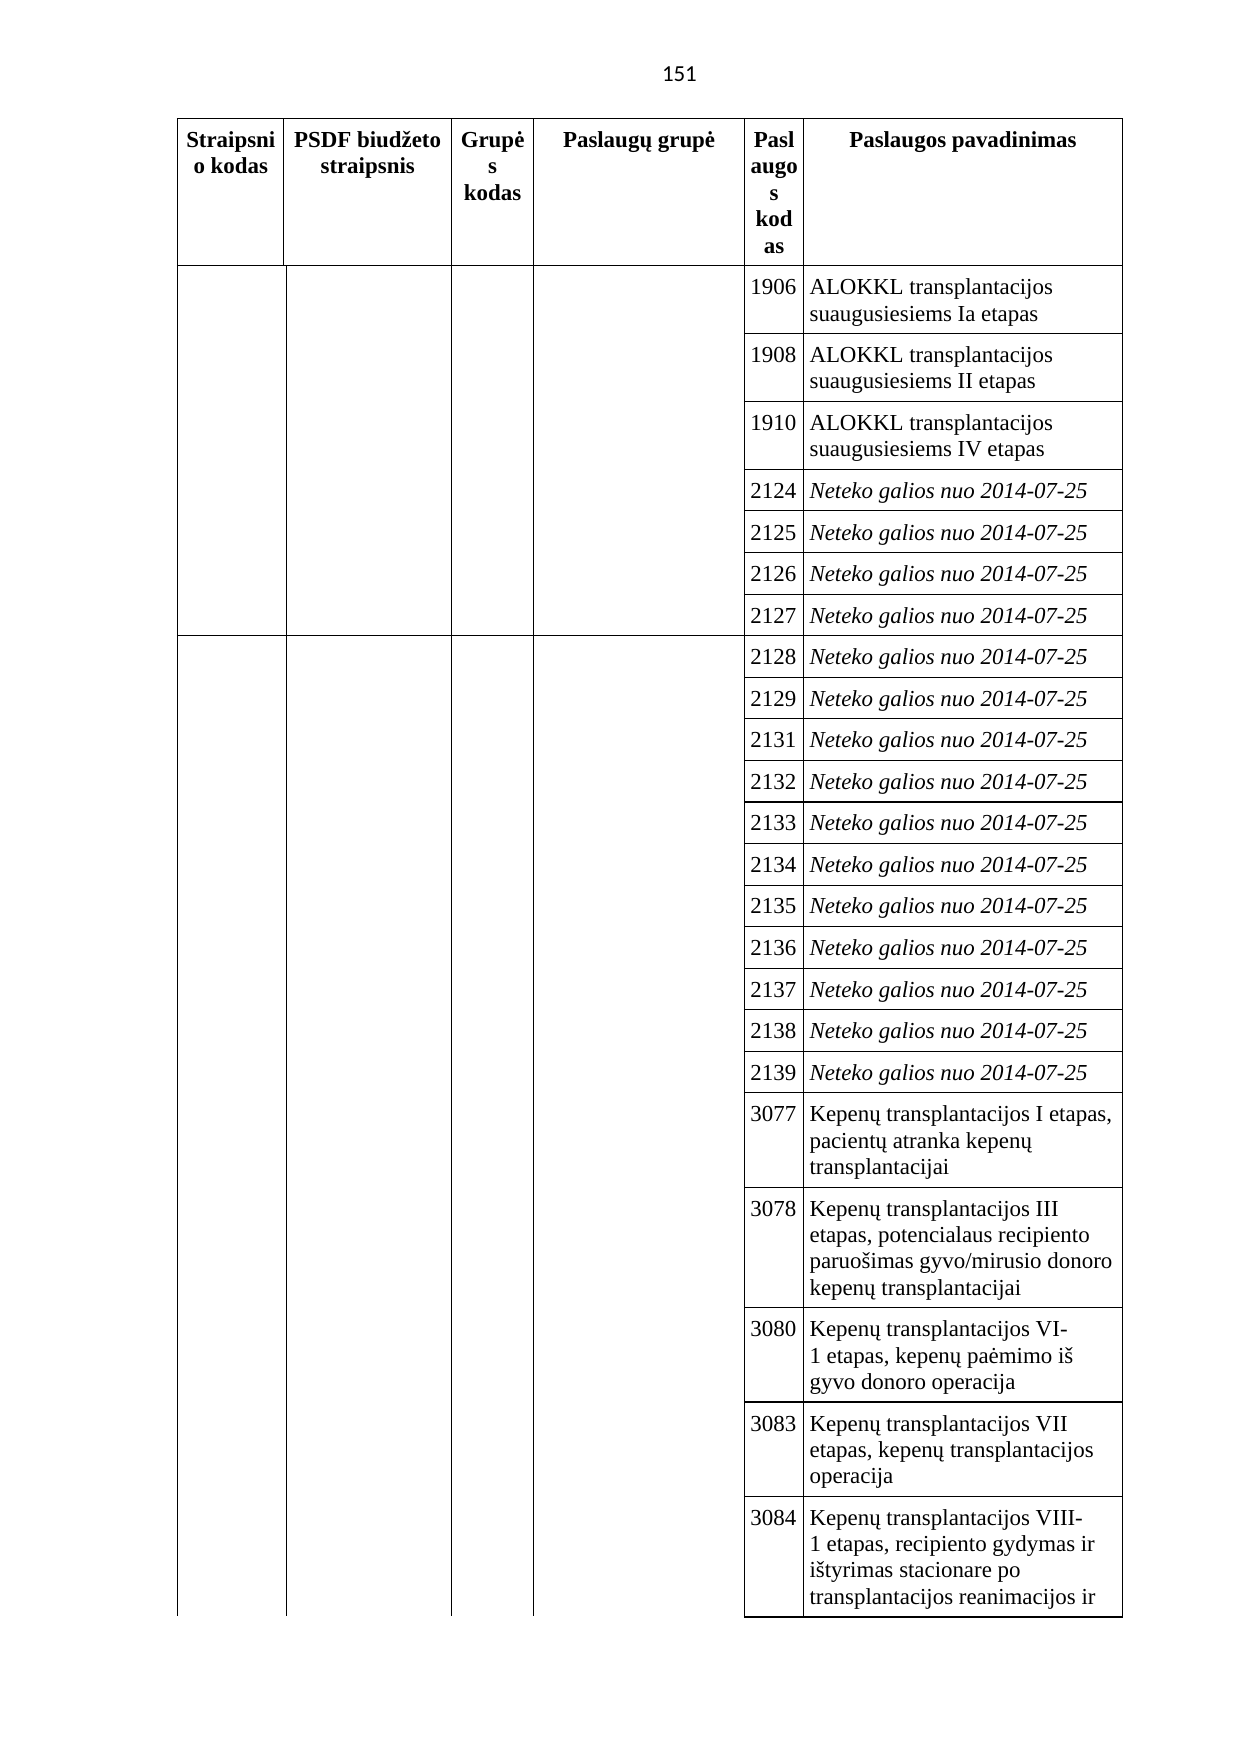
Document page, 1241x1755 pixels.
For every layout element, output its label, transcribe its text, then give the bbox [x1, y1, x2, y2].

table_cell [287, 510, 451, 552]
table_cell [287, 401, 451, 469]
table_cell [534, 1496, 744, 1616]
table_cell Neteko galios nuo 2014-07-25 [804, 470, 1122, 510]
table_cell [534, 718, 744, 760]
table_header Paslaugos kodas [745, 119, 803, 265]
table_header Paslaugų grupė [534, 119, 744, 265]
table_cell Neteko galios nuo 2014-07-25 [804, 1010, 1122, 1051]
table_cell Neteko galios nuo 2014-07-25 [804, 969, 1122, 1009]
table_cell Neteko galios nuo 2014-07-25 [804, 1052, 1122, 1092]
table_cell Neteko galios nuo 2014-07-25 [804, 844, 1122, 884]
table_cell [452, 266, 533, 552]
table_cell [178, 469, 286, 510]
table_cell [287, 469, 451, 510]
table_cell [452, 885, 533, 926]
table_cell [534, 968, 744, 1009]
table_cell [452, 594, 533, 635]
table_cell Neteko galios nuo 2014-07-25 [804, 719, 1122, 760]
table_cell Kepenų transplantacijos VII etapas, kepenų transplantacijos operacija [804, 1403, 1122, 1496]
table_cell [287, 594, 451, 635]
table_cell [287, 926, 451, 968]
table_cell [178, 1401, 286, 1496]
table_cell 2125 [745, 511, 803, 552]
table_cell [287, 885, 451, 926]
table_cell 2139 [745, 1052, 803, 1092]
table_cell [178, 594, 286, 635]
table_cell [287, 552, 451, 593]
table_cell [287, 801, 451, 843]
table_cell [534, 1092, 744, 1187]
table_cell 3084 [745, 1497, 803, 1616]
table_cell Neteko galios nuo 2014-07-25 [804, 678, 1122, 718]
table_cell [452, 1092, 533, 1187]
table_cell 3080 [745, 1308, 803, 1401]
table_cell [287, 1187, 451, 1307]
table_cell [178, 718, 286, 760]
table_cell [178, 401, 286, 469]
table_header Straipsnio kodas [178, 119, 283, 265]
table_cell [178, 552, 286, 593]
table_cell 2131 [745, 719, 803, 760]
table_cell [178, 1051, 286, 1092]
table_cell [178, 968, 286, 1009]
table_cell [452, 1009, 533, 1051]
table_cell Neteko galios nuo 2014-07-25 [804, 886, 1122, 926]
table_cell [178, 760, 286, 801]
table_cell [178, 510, 286, 552]
table_cell 2128 [745, 636, 803, 677]
table_cell [287, 843, 451, 884]
table_cell Kepenų transplantacijos I etapas, pacientų atranka kepenų transplantacijai [804, 1093, 1122, 1187]
table_cell [178, 677, 286, 718]
table_cell [178, 926, 286, 968]
table_cell [287, 1092, 451, 1187]
table_cell 2134 [745, 844, 803, 884]
table_cell Neteko galios nuo 2014-07-25 [804, 595, 1122, 635]
table_cell [452, 843, 533, 884]
table_cell [287, 968, 451, 1009]
table_cell [287, 1496, 451, 1616]
table_cell [452, 1187, 533, 1307]
table_cell [452, 760, 533, 801]
table_cell 2126 [745, 553, 803, 593]
table_cell Neteko galios nuo 2014-07-25 [804, 636, 1122, 677]
table_cell [534, 885, 744, 926]
table_cell [534, 677, 744, 718]
table_cell [178, 1092, 286, 1187]
table_cell [178, 1496, 286, 1616]
table_cell [452, 926, 533, 968]
table_cell 2136 [745, 927, 803, 968]
table_cell 1906 [745, 266, 803, 333]
table_cell [287, 266, 451, 333]
table_cell [452, 677, 533, 718]
table_cell [452, 1496, 533, 1616]
table_cell 1908 [745, 334, 803, 401]
table_cell ALOKKL transplantacijos suaugusiesiems IV etapas [804, 402, 1122, 469]
table_cell 3077 [745, 1093, 803, 1187]
table_cell Neteko galios nuo 2014-07-25 [804, 761, 1122, 801]
table_cell 1910 [745, 402, 803, 469]
table_cell Kepenų transplantacijos VI-1 etapas, kepenų paėmimo iš gyvo donoro operacija [804, 1308, 1122, 1401]
table_cell [534, 552, 744, 593]
table_cell Kepenų transplantacijos III etapas, potencialaus recipiento paruošimas gyvo/mirusio donoro kepenų transplantacijai [804, 1188, 1122, 1307]
table_cell [534, 1401, 744, 1496]
table_cell Neteko galios nuo 2014-07-25 [804, 553, 1122, 593]
table_cell 3078 [745, 1188, 803, 1307]
table_cell 2129 [745, 678, 803, 718]
table_cell [178, 1187, 286, 1307]
table_cell 2127 [745, 595, 803, 635]
table_cell Kepenų transplantacijos VIII-1 etapas, recipiento gydymas ir ištyrimas stacionare po transplantacijos reanimacijos ir [804, 1497, 1122, 1616]
table_cell 2132 [745, 761, 803, 801]
table_cell 2138 [745, 1010, 803, 1051]
table_cell [452, 968, 533, 1009]
table_cell [534, 1051, 744, 1092]
table_cell [178, 801, 286, 843]
table_cell [534, 1009, 744, 1051]
table_cell [452, 718, 533, 760]
table_cell [534, 1187, 744, 1307]
table_cell [178, 636, 286, 677]
table_header Grupės kodas [452, 119, 533, 265]
table_header Paslaugos pavadinimas [804, 119, 1122, 265]
table_cell [178, 266, 286, 333]
table_cell [534, 636, 744, 677]
table_cell ALOKKL transplantacijos suaugusiesiems II etapas [804, 334, 1122, 401]
table_cell [534, 266, 744, 552]
table_cell [452, 552, 533, 593]
table_cell [178, 885, 286, 926]
table_cell [287, 333, 451, 401]
table_cell Neteko galios nuo 2014-07-25 [804, 803, 1122, 843]
table_cell Neteko galios nuo 2014-07-25 [804, 927, 1122, 968]
table_cell [287, 1009, 451, 1051]
table_cell [178, 333, 286, 401]
table_cell [287, 636, 451, 677]
table_cell ALOKKL transplantacijos suaugusiesiems Ia etapas [804, 266, 1122, 333]
table_cell [534, 760, 744, 801]
table_cell [452, 1051, 533, 1092]
table_cell [452, 801, 533, 843]
table_cell [534, 801, 744, 843]
table_cell [452, 1307, 533, 1401]
table_cell [287, 718, 451, 760]
table_cell [287, 1051, 451, 1092]
table_cell 2133 [745, 803, 803, 843]
table_header PSDF biudžeto straipsnis [284, 119, 451, 265]
table_cell 2124 [745, 470, 803, 510]
table_cell [452, 636, 533, 677]
table_cell Neteko galios nuo 2014-07-25 [804, 511, 1122, 552]
table_cell [287, 677, 451, 718]
table_cell [287, 760, 451, 801]
table_cell [534, 594, 744, 635]
table_cell [534, 843, 744, 884]
table_cell [534, 926, 744, 968]
table_cell [287, 1401, 451, 1496]
table_cell 3083 [745, 1403, 803, 1496]
table_cell [534, 1307, 744, 1401]
table_cell [178, 1009, 286, 1051]
table_cell 2135 [745, 886, 803, 926]
table_cell [287, 1307, 451, 1401]
table_cell [178, 1307, 286, 1401]
table_cell [452, 1401, 533, 1496]
table_cell [178, 843, 286, 884]
table_cell 2137 [745, 969, 803, 1009]
